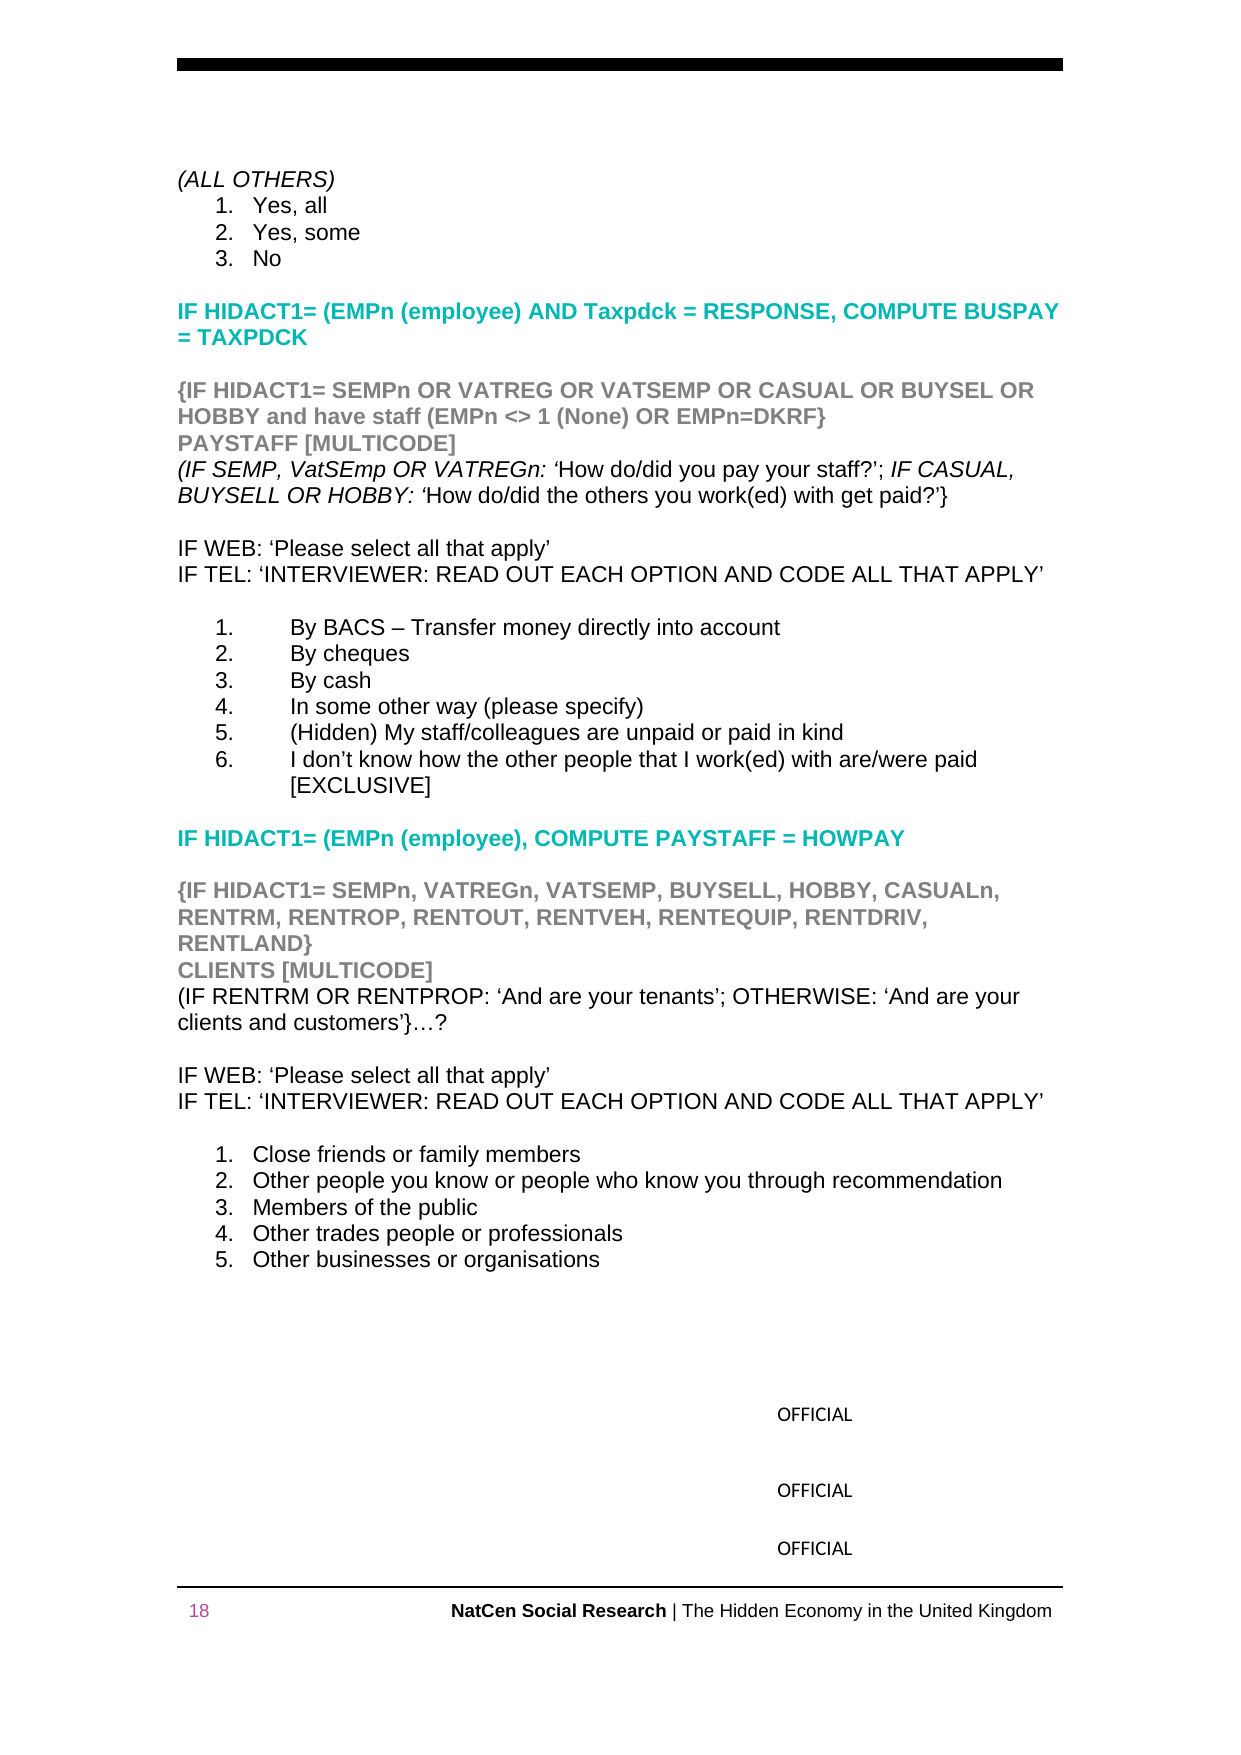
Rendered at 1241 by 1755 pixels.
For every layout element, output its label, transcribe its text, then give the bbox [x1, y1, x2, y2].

text IF WEB: ‘Please select all that apply’ [177, 1062, 1063, 1088]
list Other people you know or people who know you through recommendation [215, 1167, 1063, 1194]
list In some other way (please specify) [215, 693, 1063, 719]
list By BACS – Transfer money directly into account [215, 614, 1063, 640]
text {IF HIDACT1= SEMPn, VATREGn, VATSEMP, BUYSELL, HOBBY, CASUALn, RENTRM, RENTROP, RENTOUT, RENTVEH, RENTEQUIP, RENTDRIV, RENTLAND} [177, 877, 1063, 957]
list (Hidden) My staff/colleagues are unpaid or paid in kind [215, 719, 1063, 746]
text IF WEB: ‘Please select all that apply’ [177, 535, 1063, 561]
text IF HIDACT1= (EMPn (employee), COMPUTE PAYSTAFF = HOWPAY [177, 825, 1063, 851]
list Other trades people or professionals [215, 1220, 1063, 1246]
list Members of the public [215, 1194, 1063, 1220]
list Yes, some [215, 219, 1063, 245]
list Yes, all [215, 192, 1063, 219]
text (IF RENTRM OR RENTPROP: ‘And are your tenants’; OTHERWISE: ‘And are your clients and customers’}…? [177, 983, 1063, 1036]
text {IF HIDACT1= SEMPn OR VATREG OR VATSEMP OR CASUAL OR BUYSEL OR HOBBY and have staff (EMPn <> 1 (None) OR EMPn=DKRF} [177, 377, 1063, 429]
list Close friends or family members [215, 1141, 1063, 1167]
text IF HIDACT1= (EMPn (employee) AND Taxpdck = RESPONSE, COMPUTE BUSPAY = TAXPDCK [177, 298, 1063, 350]
text IF TEL: ‘INTERVIEWER: READ OUT EACH OPTION AND CODE ALL THAT APPLY’ [177, 561, 1063, 588]
text (IF SEMP, VatSEmp OR VATREGn: ‘How do/did you pay your staff?’; IF CASUAL, BUYSELL OR HOBBY: ‘How do/did the others you work(ed) with get paid?’} [177, 456, 1063, 508]
list I don’t know how the other people that I work(ed) with are/were paid [EXCLUSIVE] [215, 746, 1063, 798]
list No [215, 245, 1063, 271]
text CLIENTS [MULTICODE] [177, 957, 1063, 983]
list By cash [215, 667, 1063, 693]
text (ALL OTHERS) [177, 166, 1063, 192]
list Other businesses or organisations [215, 1246, 1063, 1273]
text PAYSTAFF [MULTICODE] [177, 429, 1063, 456]
list By cheques [215, 640, 1063, 667]
text IF TEL: ‘INTERVIEWER: READ OUT EACH OPTION AND CODE ALL THAT APPLY’ [177, 1088, 1063, 1115]
